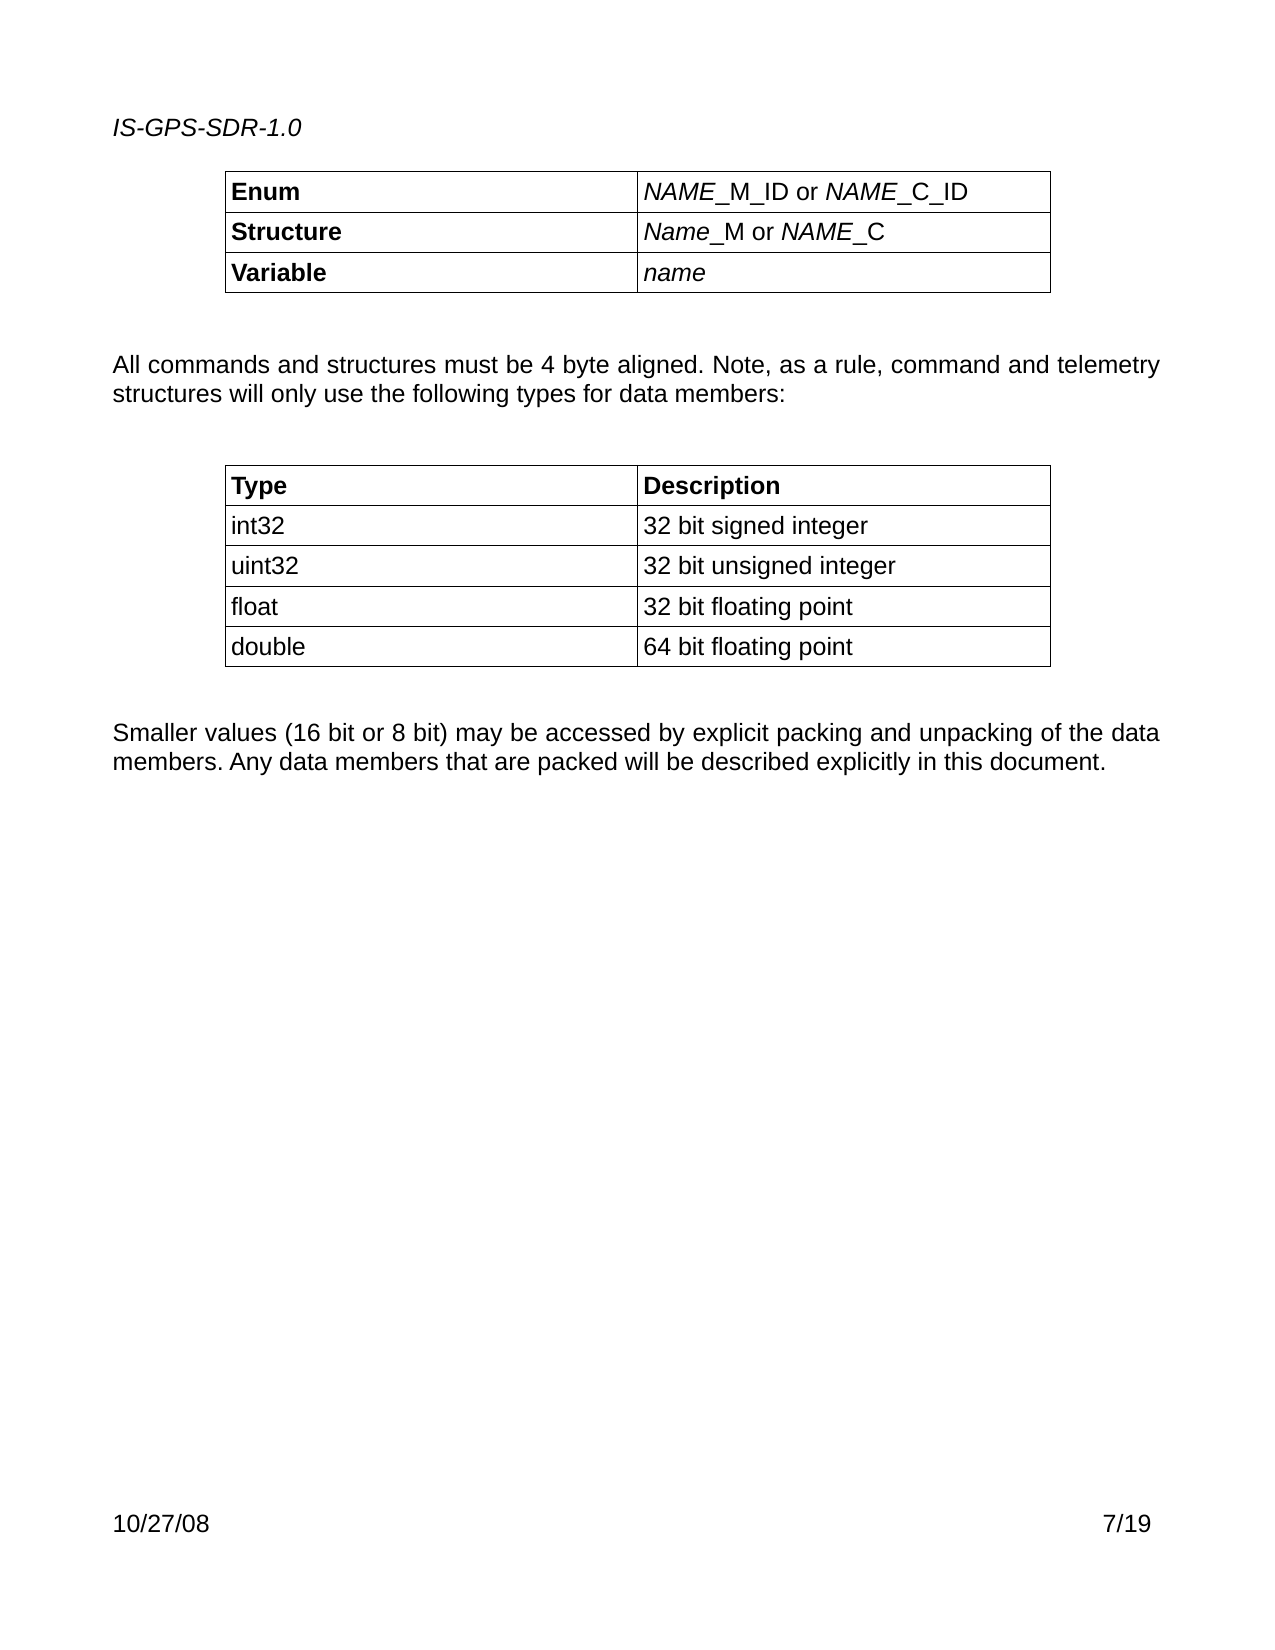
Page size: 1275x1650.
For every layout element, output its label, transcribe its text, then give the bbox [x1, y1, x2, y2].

table_header Type [226, 466, 637, 505]
table_cell uint32 [226, 546, 637, 586]
table_cell 32 bit unsigned integer [638, 546, 1050, 586]
table_cell name [638, 253, 1050, 292]
table_cell double [226, 627, 637, 666]
table_cell Name_M or NAME_C [638, 213, 1050, 252]
table_cell 64 bit floating point [638, 627, 1050, 666]
text All commands and structures must be 4 byte aligned. Note, as a rule, command and telemetry structures will only use the following types for data members: [112, 350, 1162, 407]
table_header Enum [226, 172, 637, 212]
table_cell Variable [226, 253, 637, 292]
table_cell 32 bit signed integer [638, 506, 1050, 545]
table_cell Structure [226, 213, 637, 252]
table_header NAME_M_ID or NAME_C_ID [638, 172, 1050, 212]
table_cell 32 bit floating point [638, 587, 1050, 626]
table_cell float [226, 587, 637, 626]
text Smaller values (16 bit or 8 bit) may be accessed by explicit packing and unpacking of the data members. Any data members that are packed will be described explicitly in this document. [112, 718, 1162, 775]
table_cell int32 [226, 506, 637, 545]
table_header Description [638, 466, 1050, 505]
